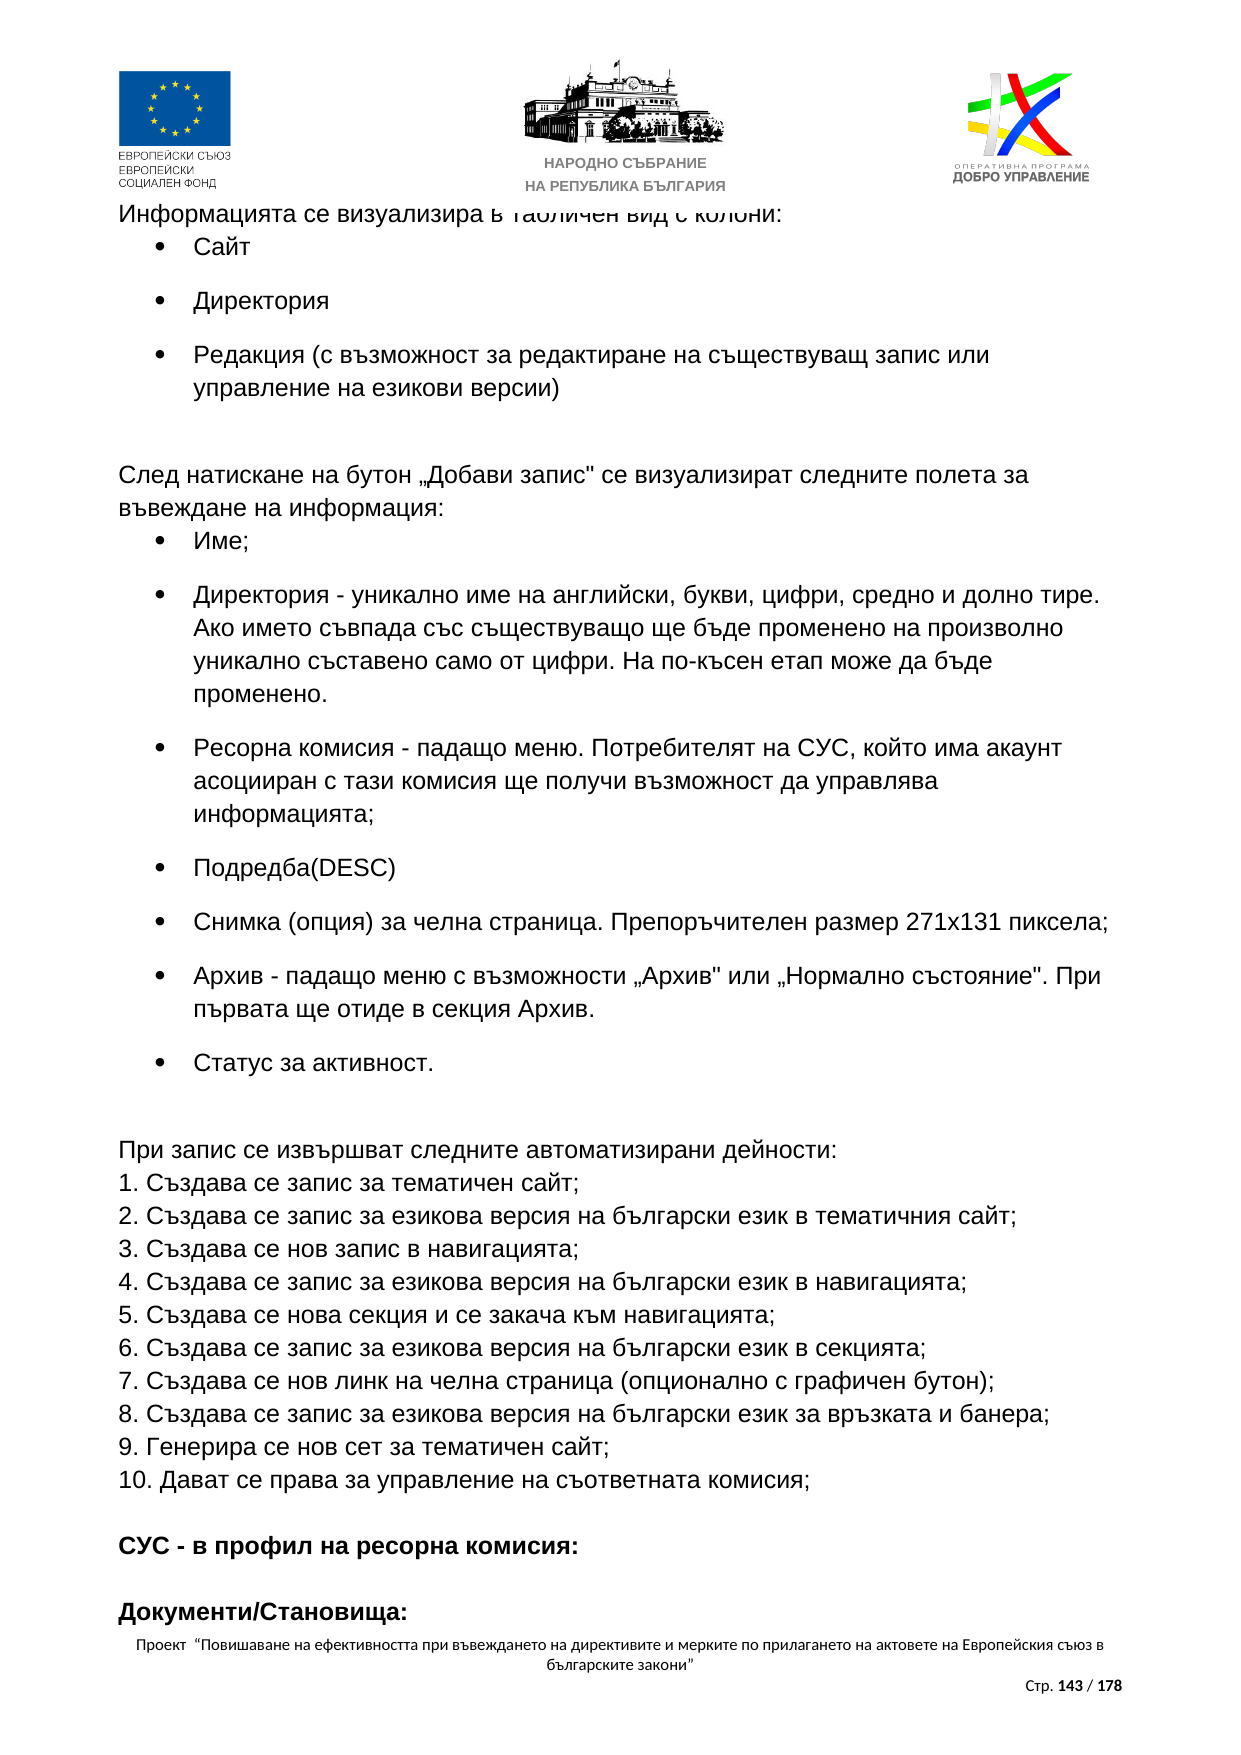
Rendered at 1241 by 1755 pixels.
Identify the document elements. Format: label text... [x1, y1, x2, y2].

list Директория - уникално име на английски, букви, цифри, средно и долно тире. Ако името съвпада със съществуващо ще бъде променено на произволно уникално съставено само от цифри. На по-късен етап може да бъде променено. [156, 580, 1122, 708]
list Редакция (с възможност за редактиране на съществуващ запис или управление на езикови версии) [156, 340, 1122, 402]
text СУС - в профил на ресорна комисия: [118, 1531, 1122, 1560]
list Директория [156, 286, 1122, 315]
text 10. Дават се права за управление на съответната комисия; [118, 1465, 1122, 1494]
text 4. Създава се запис за езикова версия на български език в навигацията; [118, 1267, 1122, 1296]
text 9. Генерира се нов сет за тематичен сайт; [118, 1432, 1122, 1461]
text След натискане на бутон „Добави запис" се визуализират следните полета за въвеждане на информация: [118, 460, 1122, 522]
text 8. Създава се запис за езикова версия на български език за връзката и банера; [118, 1399, 1122, 1428]
text 3. Създава се нов запис в навигацията; [118, 1234, 1122, 1263]
list Снимка (опция) за челна страница. Препоръчителен размер 271x131 пиксела; [156, 907, 1122, 936]
list Статус за активност. [156, 1048, 1122, 1077]
text При запис се извършват следните автоматизирани дейности: [118, 1135, 1122, 1164]
text Документи/Становища: [118, 1597, 1122, 1626]
text 5. Създава се нова секция и се закача към навигацията; [118, 1300, 1122, 1329]
list Архив - падащо меню с възможности „Архив" или „Нормално състояние". При първата ще отиде в секция Архив. [156, 961, 1122, 1023]
list Ресорна комисия - падащо меню. Потребителят на СУС, който има акаунт асоцииран с тази комисия ще получи възможност да управлява информацията; [156, 733, 1122, 828]
text 7. Създава се нов линк на челна страница (опционално с графичен бутон); [118, 1366, 1122, 1395]
text 2. Създава се запис за езикова версия на български език в тематичния сайт; [118, 1201, 1122, 1230]
text 6. Създава се запис за езикова версия на български език в секцията; [118, 1333, 1122, 1362]
list Сайт [156, 232, 1122, 261]
text Информацията се визуализира в табличен вид с колони: [118, 199, 1122, 228]
list Подредба(DESC) [156, 853, 1122, 882]
text 1. Създава се запис за тематичен сайт; [118, 1168, 1122, 1197]
list Име; [156, 526, 1122, 555]
